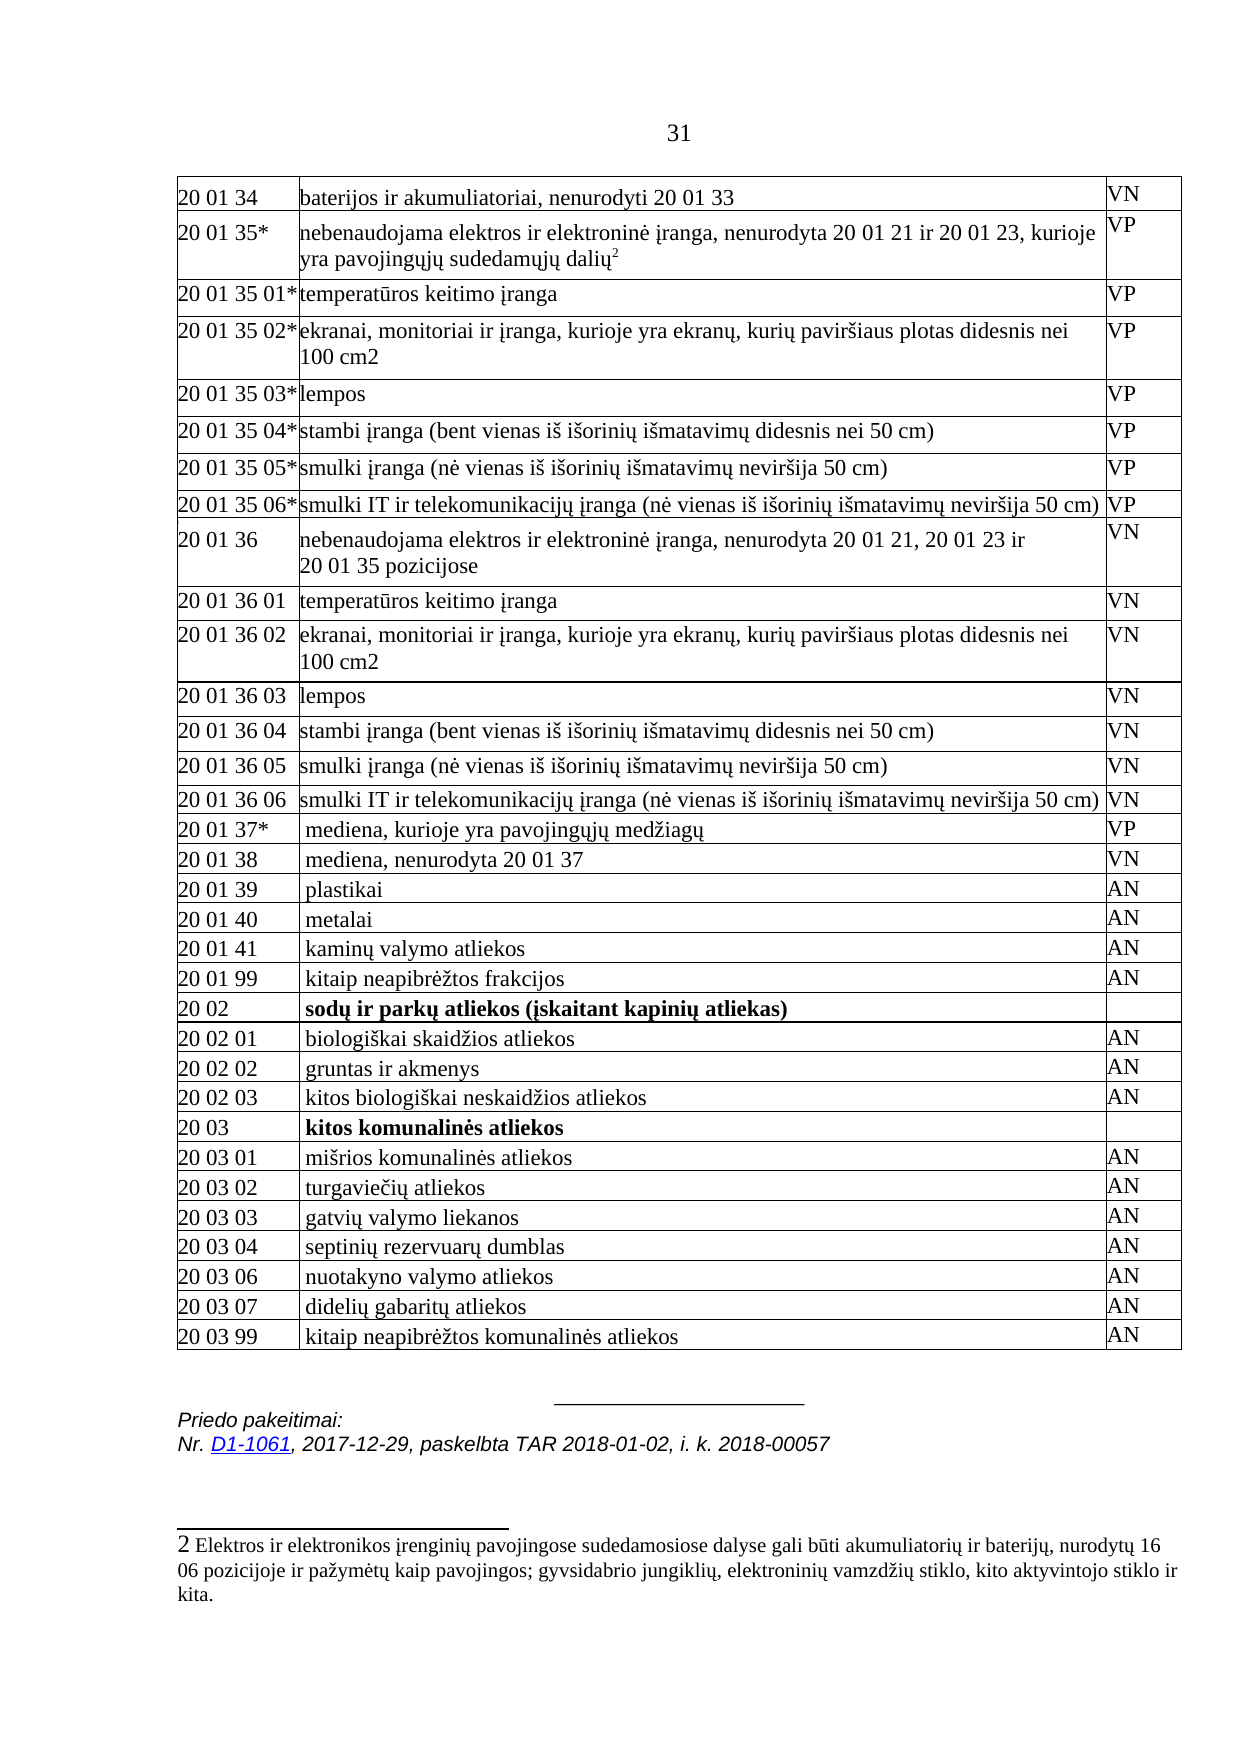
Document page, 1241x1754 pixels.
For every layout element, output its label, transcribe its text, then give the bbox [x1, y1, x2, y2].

table_cell [1107, 1112, 1181, 1141]
table_cell 20 03 01 [178, 1142, 299, 1170]
table_cell lempos [300, 380, 1106, 416]
table_cell 20 03 07 [178, 1291, 299, 1319]
table_cell lempos [300, 683, 1106, 716]
table_cell metalai [300, 903, 1106, 932]
table_cell 20 01 36 06 [178, 786, 299, 813]
table_cell 20 01 39 [178, 874, 299, 902]
table_cell VP [1107, 280, 1181, 316]
table_cell smulki IT ir telekomunikacijų įranga (nė vienas iš išorinių išmatavimų neviršija 50 cm) [300, 491, 1106, 517]
table_cell temperatūros keitimo įranga [300, 280, 1106, 316]
table_cell AN [1107, 1320, 1181, 1349]
table_cell kitaip neapibrėžtos frakcijos [300, 963, 1106, 992]
table_cell nuotakyno valymo atliekos [300, 1261, 1106, 1289]
table_cell AN [1107, 1171, 1181, 1200]
table_cell VP [1107, 491, 1181, 517]
table_cell 20 01 35 03* [178, 380, 299, 416]
table_cell VN [1107, 717, 1181, 751]
table_cell turgaviečių atliekos [300, 1171, 1106, 1200]
table_cell sodų ir parkų atliekos (įskaitant kapinių atliekas) [300, 993, 1106, 1021]
table_cell 20 02 01 [178, 1023, 299, 1051]
table_cell 20 03 04 [178, 1231, 299, 1260]
table_cell VP [1107, 814, 1181, 843]
table_cell 20 01 36 03 [178, 683, 299, 716]
table_cell septinių rezervuarų dumblas [300, 1231, 1106, 1260]
table_cell 20 03 06 [178, 1261, 299, 1289]
table_cell VP [1107, 211, 1181, 279]
table_cell 20 02 03 [178, 1082, 299, 1111]
table_cell kitaip neapibrėžtos komunalinės atliekos [300, 1320, 1106, 1349]
table_cell 20 03 02 [178, 1171, 299, 1200]
table_cell [1107, 993, 1181, 1021]
table_cell AN [1107, 1082, 1181, 1111]
table_cell 20 03 99 [178, 1320, 299, 1349]
table_cell VN [1107, 683, 1181, 716]
table_cell kitos biologiškai neskaidžios atliekos [300, 1082, 1106, 1111]
table_cell 20 01 35* [178, 211, 299, 279]
table_cell gatvių valymo liekanos [300, 1201, 1106, 1230]
table_cell 20 03 03 [178, 1201, 299, 1230]
table_cell 20 01 36 02 [178, 621, 299, 681]
table_cell 20 01 35 02* [178, 317, 299, 379]
table_cell VP [1107, 417, 1181, 453]
table_cell kitos komunalinės atliekos [300, 1112, 1106, 1141]
table_cell VN [1107, 518, 1181, 586]
text Nr. D1-1061, 2017-12-29, paskelbta TAR 2018-01-02, i. k. 2018-00057 [177, 1432, 1181, 1456]
table_cell 20 01 35 04* [178, 417, 299, 453]
table_cell 20 01 38 [178, 844, 299, 872]
table_cell VN [1107, 621, 1181, 681]
table_cell VN [1107, 752, 1181, 785]
table_cell stambi įranga (bent vienas iš išorinių išmatavimų didesnis nei 50 cm) [300, 417, 1106, 453]
table_cell 20 01 35 06* [178, 491, 299, 517]
table_cell smulki įranga (nė vienas iš išorinių išmatavimų neviršija 50 cm) [300, 752, 1106, 785]
text Priedo pakeitimai: [177, 1408, 1181, 1432]
table_cell AN [1107, 1261, 1181, 1289]
table_cell AN [1107, 1291, 1181, 1319]
table_cell VP [1107, 380, 1181, 416]
table_cell AN [1107, 1142, 1181, 1170]
table_cell 20 01 37* [178, 814, 299, 843]
table_cell mišrios komunalinės atliekos [300, 1142, 1106, 1170]
table_cell smulki IT ir telekomunikacijų įranga (nė vienas iš išorinių išmatavimų neviršija 50 cm) [300, 786, 1106, 813]
table_cell mediena, nenurodyta 20 01 37 [300, 844, 1106, 872]
table_cell 20 01 41 [178, 933, 299, 962]
table_cell nebenaudojama elektros ir elektroninė įranga, nenurodyta 20 01 21 ir 20 01 23, kurioje yra pavojingųjų sudedamųjų dalių [300, 211, 1106, 279]
table_cell didelių gabaritų atliekos [300, 1291, 1106, 1319]
table_cell 20 01 36 01 [178, 587, 299, 620]
table_cell 20 01 34 [178, 177, 299, 210]
table_cell AN [1107, 1231, 1181, 1260]
table_cell smulki įranga (nė vienas iš išorinių išmatavimų neviršija 50 cm) [300, 454, 1106, 490]
table_cell biologiškai skaidžios atliekos [300, 1023, 1106, 1051]
table_cell AN [1107, 933, 1181, 962]
table_cell 20 01 40 [178, 903, 299, 932]
table_cell 20 01 36 04 [178, 717, 299, 751]
table_cell AN [1107, 1023, 1181, 1051]
table_cell AN [1107, 963, 1181, 992]
table_cell kaminų valymo atliekos [300, 933, 1106, 962]
table_cell nebenaudojama elektros ir elektroninė įranga, nenurodyta 20 01 21, 20 01 23 ir 20 01 35 pozicijose [300, 518, 1106, 586]
table_cell gruntas ir akmenys [300, 1052, 1106, 1081]
table_cell baterijos ir akumuliatoriai, nenurodyti 20 01 33 [300, 177, 1106, 210]
table_cell plastikai [300, 874, 1106, 902]
table_cell \ 20 01 36 [178, 518, 299, 586]
table_cell VP [1107, 454, 1181, 490]
table_cell 20 01 35 05* [178, 454, 299, 490]
table_cell AN [1107, 1201, 1181, 1230]
table_cell 20 01 36 05 [178, 752, 299, 785]
table_cell 20 01 35 01* [178, 280, 299, 316]
table_cell AN [1107, 1052, 1181, 1081]
table_cell VN [1107, 844, 1181, 872]
table_cell VN [1107, 587, 1181, 620]
table_cell AN [1107, 874, 1181, 902]
table_cell 20 01 99 [178, 963, 299, 992]
table_cell ekranai, monitoriai ir įranga, kurioje yra ekranų, kurių paviršiaus plotas didesnis nei 100 cm2 [300, 317, 1106, 379]
table_cell 20 03 [178, 1112, 299, 1141]
text ____________________ [177, 1379, 1181, 1408]
table_cell ekranai, monitoriai ir įranga, kurioje yra ekranų, kurių paviršiaus plotas didesnis nei 100 cm2 [300, 621, 1106, 681]
table_cell mediena, kurioje yra pavojingųjų medžiagų [300, 814, 1106, 843]
table_cell VN [1107, 786, 1181, 813]
table_cell temperatūros keitimo įranga [300, 587, 1106, 620]
table_cell stambi įranga (bent vienas iš išorinių išmatavimų didesnis nei 50 cm) [300, 717, 1106, 751]
table_cell 20 02 [178, 993, 299, 1021]
table_cell AN [1107, 903, 1181, 932]
table_cell VN [1107, 177, 1181, 210]
table_cell VP [1107, 317, 1181, 379]
table_cell 20 02 02 [178, 1052, 299, 1081]
